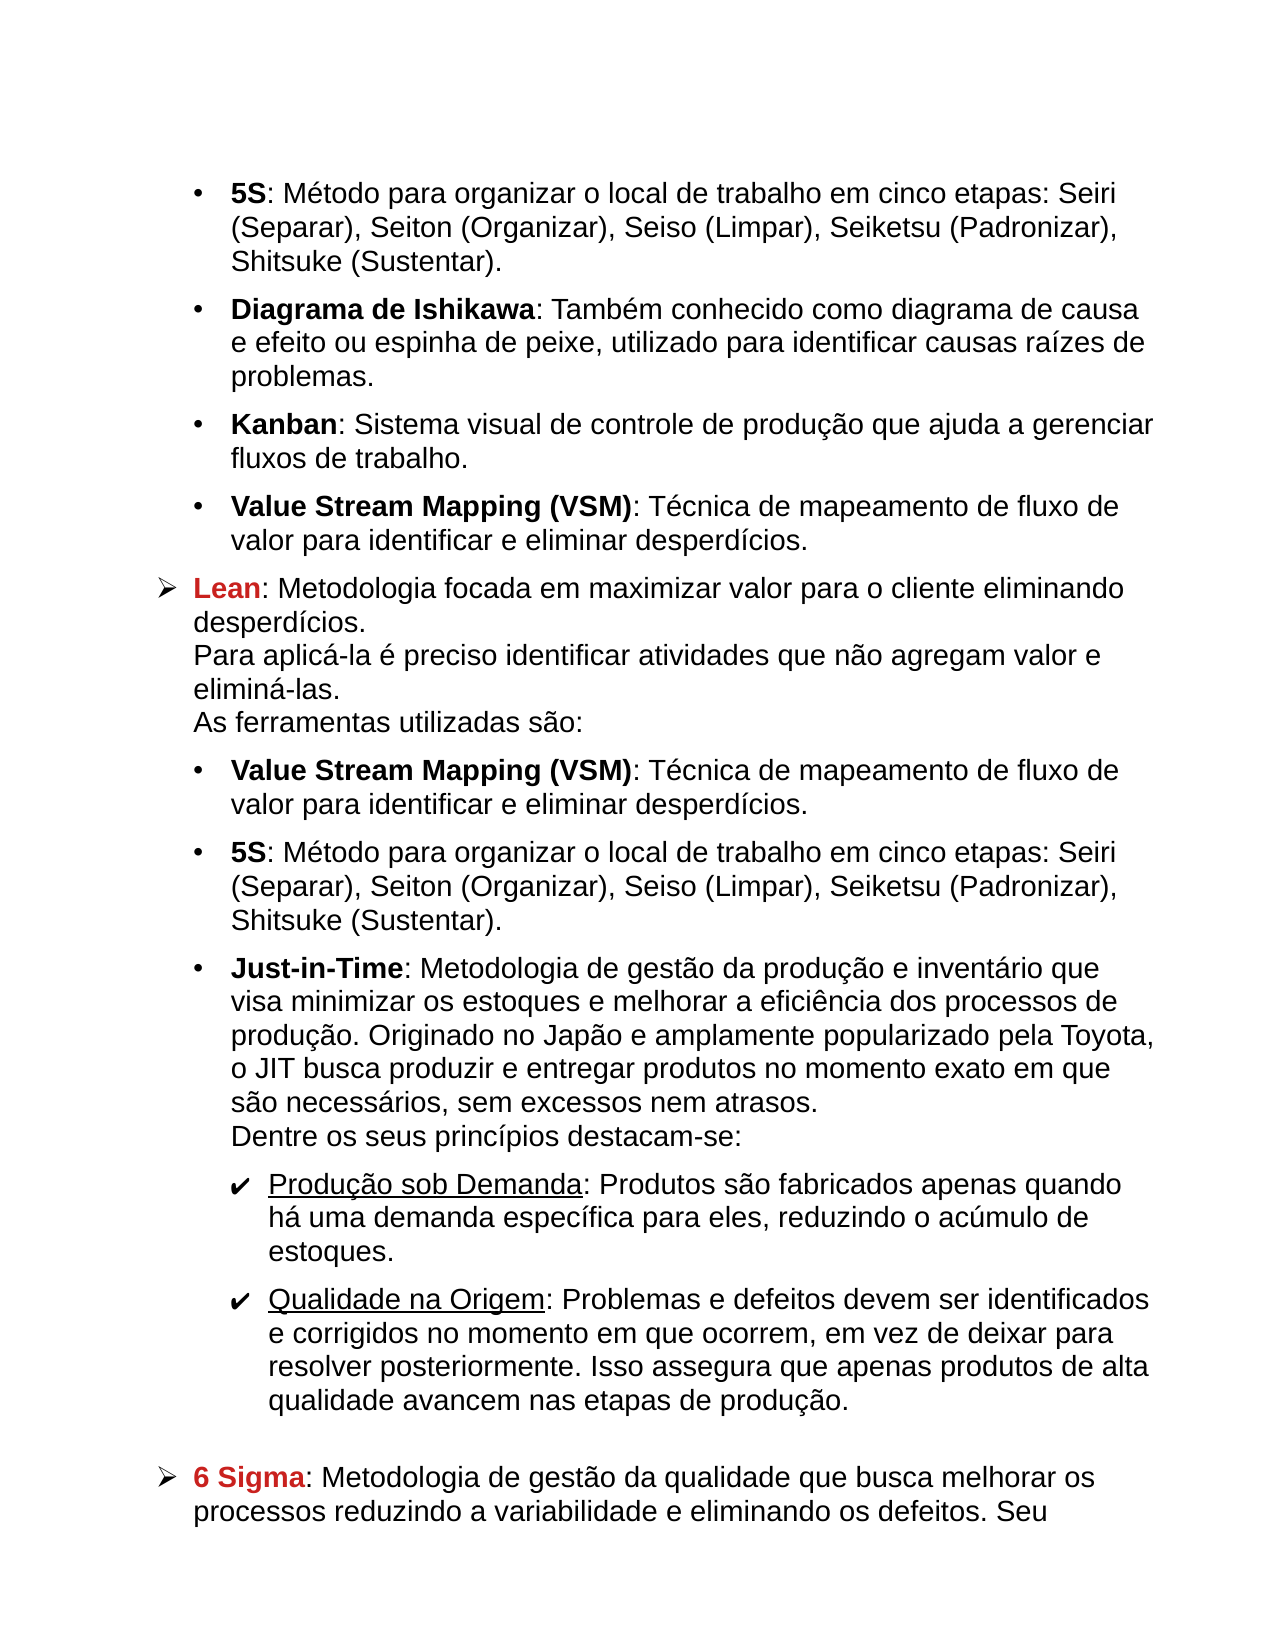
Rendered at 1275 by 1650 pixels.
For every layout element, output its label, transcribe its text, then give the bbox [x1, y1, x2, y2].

list 6 Sigma: Metodologia de gestão da qualidade que busca melhorar os processos reduzindo a variabilidade e eliminando os defeitos. Seu [156, 1460, 1157, 1527]
list Lean: Metodologia focada em maximizar valor para o cliente eliminando desperdícios. Para aplicá-la é preciso identificar atividades que não agregam valor e eliminá-las. As ferramentas utilizadas são: [156, 571, 1157, 739]
list Qualidade na Origem: Problemas e defeitos devem ser identificados e corrigidos no momento em que ocorrem, em vez de deixar para resolver posteriormente. Isso assegura que apenas produtos de alta qualidade avancem nas etapas de produção. [231, 1282, 1157, 1445]
list Value Stream Mapping (VSM): Técnica de mapeamento de fluxo de valor para identificar e eliminar desperdícios. [193, 489, 1157, 556]
list Produção sob Demanda: Produtos são fabricados apenas quando há uma demanda específica para eles, reduzindo o acúmulo de estoques. [231, 1167, 1157, 1268]
list 5S: Método para organizar o local de trabalho em cinco etapas: Seiri (Separar), Seiton (Organizar), Seiso (Limpar), Seiketsu (Padronizar), Shitsuke (Sustentar). [193, 835, 1157, 936]
list 5S: Método para organizar o local de trabalho em cinco etapas: Seiri (Separar), Seiton (Organizar), Seiso (Limpar), Seiketsu (Padronizar), Shitsuke (Sustentar). [193, 176, 1157, 277]
list Just-in-Time: Metodologia de gestão da produção e inventário que visa minimizar os estoques e melhorar a eficiência dos processos de produção. Originado no Japão e amplamente popularizado pela Toyota, o JIT busca produzir e entregar produtos no momento exato em que são necessários, sem excessos nem atrasos. Dentre os seus princípios destacam-se: [193, 951, 1157, 1152]
list Kanban: Sistema visual de controle de produção que ajuda a gerenciar fluxos de trabalho. [193, 407, 1157, 474]
list Value Stream Mapping (VSM): Técnica de mapeamento de fluxo de valor para identificar e eliminar desperdícios. [193, 753, 1157, 821]
list Diagrama de Ishikawa: Também conhecido como diagrama de causa e efeito ou espinha de peixe, utilizado para identificar causas raízes de problemas. [193, 292, 1157, 393]
